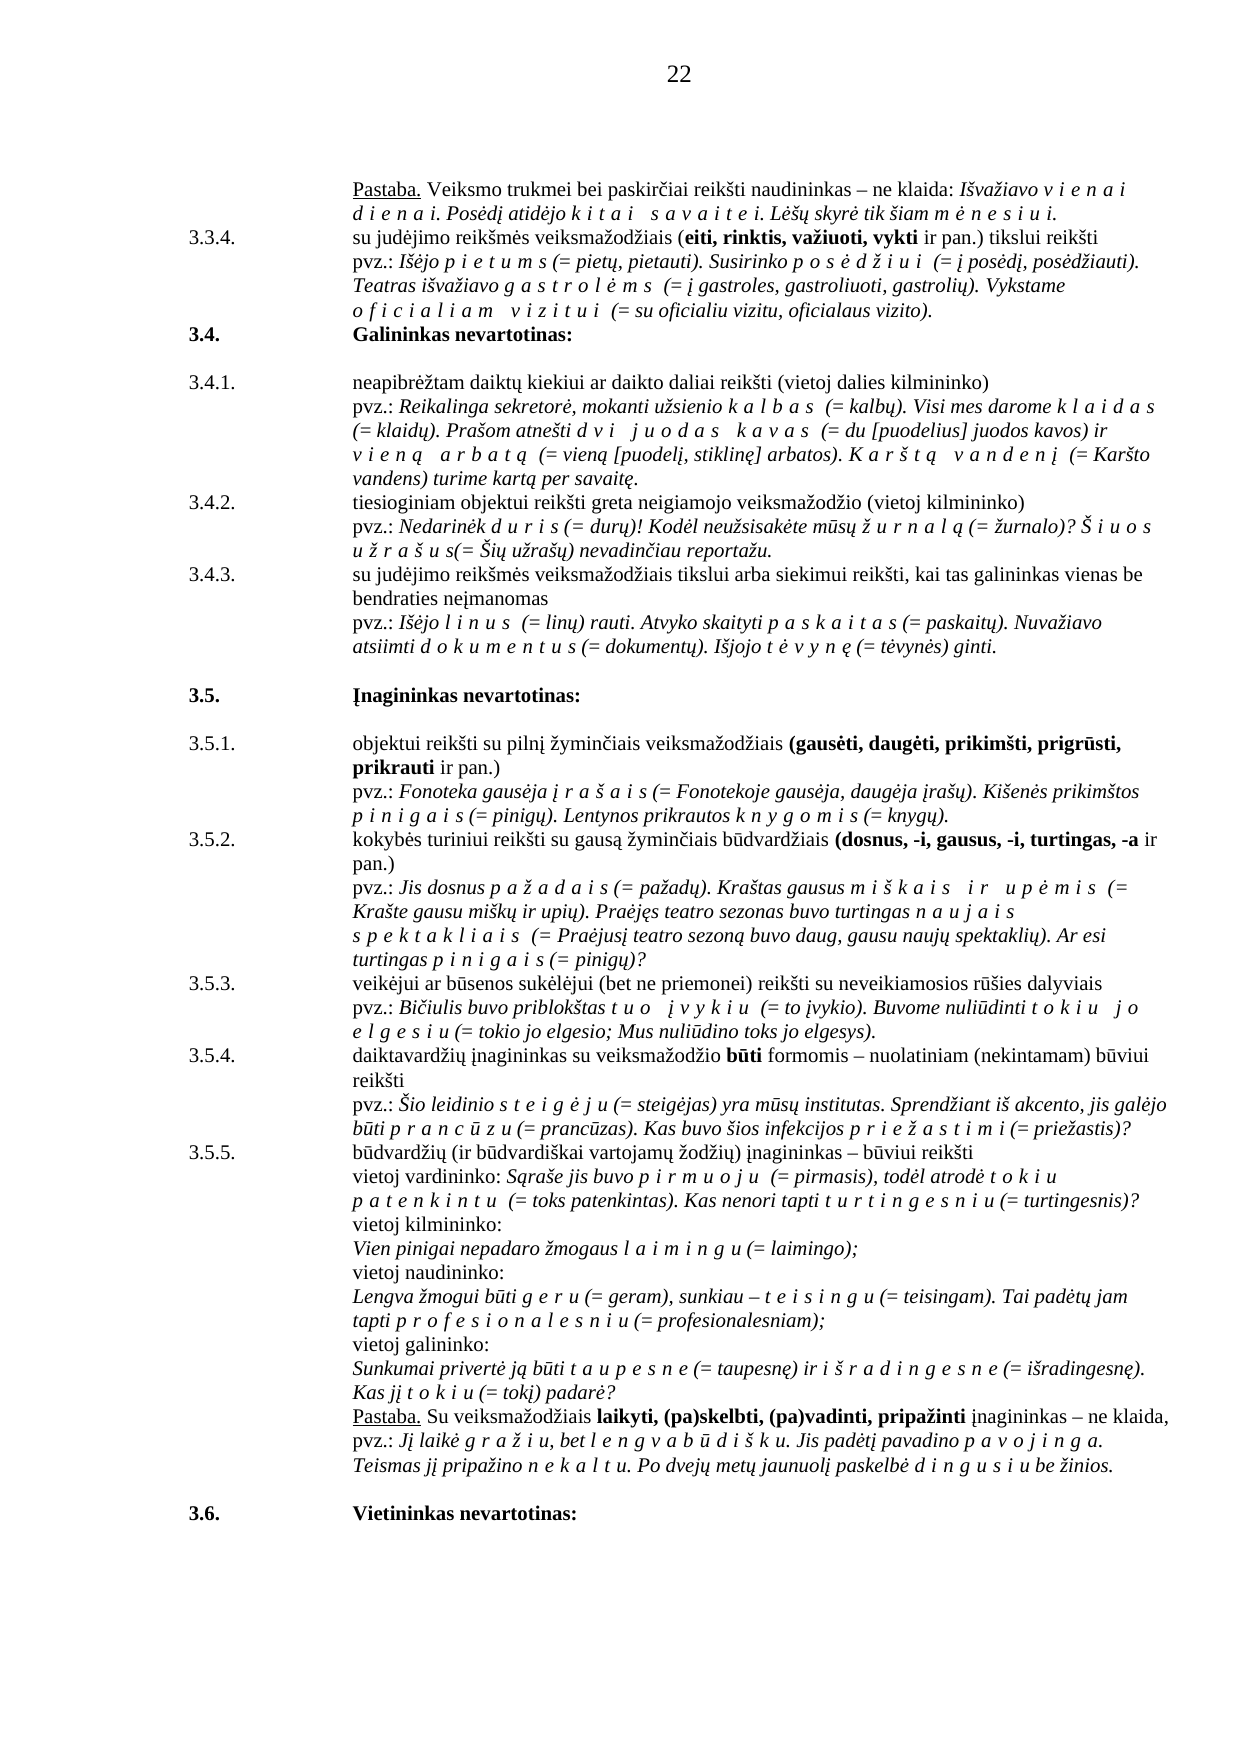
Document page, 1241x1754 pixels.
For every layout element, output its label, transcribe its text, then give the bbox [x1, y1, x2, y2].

table_cell būdvardžių (ir būdvardiškai vartojamų žodžių) įnagininkas – būviui reikšti vietoj vardininko: Sąraše jis buvo pirmuoju (= pirmasis), todėl atrodė tokiu patenkintu (= toks patenkintas). Kas nenori tapti turtingesniu (= turtingesnis)? [341, 1140, 1181, 1212]
table_cell 3.5.2. [177, 827, 341, 971]
table_cell Galininkas nevartotinas: [341, 322, 655, 346]
table_cell 3.3.4. [177, 225, 341, 322]
table_cell [341, 707, 1181, 731]
table_cell vietoj kilmininko: Vien pinigai nepadaro žmogaus laimingu (= laimingo); [341, 1212, 1181, 1260]
table_cell neapibrėžtam daiktų kiekiui ar daikto daliai reikšti (vietoj dalies kilmininko) pvz.: Reikalinga sekretorė, mokanti užsienio kalbas (= kalbų). Visi mes darome klaidas (= klaidų). Prašom atnešti dvi juodas kavas (= du [puodelius] juodos kavos) ir vieną arbatą (= vieną [puodelį, stiklinę] arbatos). Karštą vandenį (= Karšto vandens) turime kartą per savaitę. [341, 370, 1181, 490]
table_cell su judėjimo reikšmės veiksmažodžiais (eiti, rinktis, važiuoti, vykti ir pan.) tikslui reikšti pvz.: Išėjo pietums (= pietų, pietauti). Susirinko posėdžiui (= į posėdį, posėdžiauti). Teatras išvažiavo gastrolėms (= į gastroles, gastroliuoti, gastrolių). Vykstame oficialiam vizitui (= su oficialiu vizitu, oficialaus vizito). [341, 225, 1181, 322]
table_cell tiesioginiam objektui reikšti greta neigiamojo veiksmažodžio (vietoj kilmininko) pvz.: Nedarinėk duris (= durų)! Kodėl neužsisakėte mūsų žurnalą (= žurnalo)? Šiuos užrašus(= Šių užrašų) nevadinčiau reportažu. [341, 490, 1181, 562]
table_cell [341, 1477, 1181, 1501]
table_cell 3.4. [177, 322, 341, 346]
table_cell [177, 1260, 341, 1332]
table_cell 3.6. [177, 1501, 341, 1525]
table_cell [177, 1477, 341, 1501]
table_cell su judėjimo reikšmės veiksmažodžiais tikslui arba siekimui reikšti, kai tas galininkas vienas be bendraties neįmanomas pvz.: Išėjo linus (= linų) rauti. Atvyko skaityti paskaitas (= paskaitų). Nuvažiavo atsiimti dokumentus (= dokumentų). Išjojo tėvynę (= tėvynės) ginti. [341, 562, 1181, 658]
table_cell objektui reikšti su pilnį žyminčiais veiksmažodžiais (gausėti, daugėti, prikimšti, prigrūsti, prikrauti ir pan.) pvz.: Fonoteka gausėja įrašais (= Fonotekoje gausėja, daugėja įrašų). Kišenės prikimštos pinigais (= pinigų). Lentynos prikrautos knygomis (= knygų). [341, 731, 1181, 827]
table_cell Vietininkas nevartotinas: [341, 1501, 1181, 1525]
table_cell [341, 1525, 1181, 1549]
table_cell kokybės turiniui reikšti su gausą žyminčiais būdvardžiais (dosnus, -i, gausus, -i, turtingas, -a ir pan.) pvz.: Jis dosnus pažadais (= pažadų). Kraštas gausus miškais ir upėmis (= Krašte gausu miškų ir upių). Praėjęs teatro sezonas buvo turtingas naujais spektakliais (= Praėjusį teatro sezoną buvo daug, gausu naujų spektaklių). Ar esi turtingas pinigais (= pinigų)? [341, 827, 1181, 971]
table_cell [341, 346, 655, 370]
table_cell daiktavardžių įnagininkas su veiksmažodžio būti formomis – nuolatiniam (nekintamam) būviui reikšti pvz.: Šio leidinio steigėju (= steigėjas) yra mūsų institutas. Sprendžiant iš akcento, jis galėjo būti prancūzu (= prancūzas). Kas buvo šios infekcijos priežastimi (= priežastis)? [341, 1044, 1181, 1140]
table_cell [177, 1212, 341, 1260]
table_cell 3.5.1. [177, 731, 341, 827]
table_cell 3.5.4. [177, 1044, 341, 1140]
table_cell 3.5. [177, 683, 341, 707]
table_cell 3.4.2. [177, 490, 341, 562]
table_cell [177, 1525, 341, 1549]
table_cell [341, 659, 1181, 682]
table_cell vietoj galininko: Sunkumai privertė ją būti taupesne (= taupesnę) ir išradingesne (= išradingesnę). Kas jį tokiu (= tokį) padarė? [341, 1332, 1181, 1404]
table_cell [655, 322, 1181, 346]
table_cell [177, 177, 341, 225]
table_cell [177, 707, 341, 731]
table_cell [655, 346, 1181, 370]
table_cell 3.4.3. [177, 562, 341, 658]
table_cell veikėjui ar būsenos sukėlėjui (bet ne priemonei) reikšti su neveikiamosios rūšies dalyviais pvz.: Bičiulis buvo priblokštas tuo įvykiu (= to įvykio). Buvome nuliūdinti tokiu jo elgesiu (= tokio jo elgesio; Mus nuliūdino toks jo elgesys). [341, 971, 1181, 1043]
table_cell Pastaba. Veiksmo trukmei bei paskirčiai reikšti naudininkas – ne klaida: Išvažiavo vienai dienai. Posėdį atidėjo kitai savaitei. Lėšų skyrė tik šiam mėnesiui. [341, 177, 1181, 225]
table_cell [177, 659, 341, 682]
table_cell Pastaba. Su veiksmažodžiais laikyti, (pa)skelbti, (pa)vadinti, pripažinti įnagininkas – ne klaida, pvz.: Jį laikė gražiu, bet lengvabūdišku. Jis padėtį pavadino pavojinga. Teismas jį pripažino nekaltu. Po dvejų metų jaunuolį paskelbė dingusiu be žinios. [341, 1404, 1181, 1477]
table_cell 3.5.5. [177, 1140, 341, 1212]
table_cell 3.4.1. [177, 370, 341, 490]
table_cell [177, 1332, 341, 1404]
table_cell Įnagininkas nevartotinas: [341, 683, 1181, 707]
table_cell 3.5.3. [177, 971, 341, 1043]
table_cell [177, 1404, 341, 1477]
table_cell vietoj naudininko: Lengva žmogui būti geru (= geram), sunkiau – teisingu (= teisingam). Tai padėtų jam tapti profesionalesniu (= profesionalesniam); [341, 1260, 1181, 1332]
table_cell [177, 346, 341, 370]
